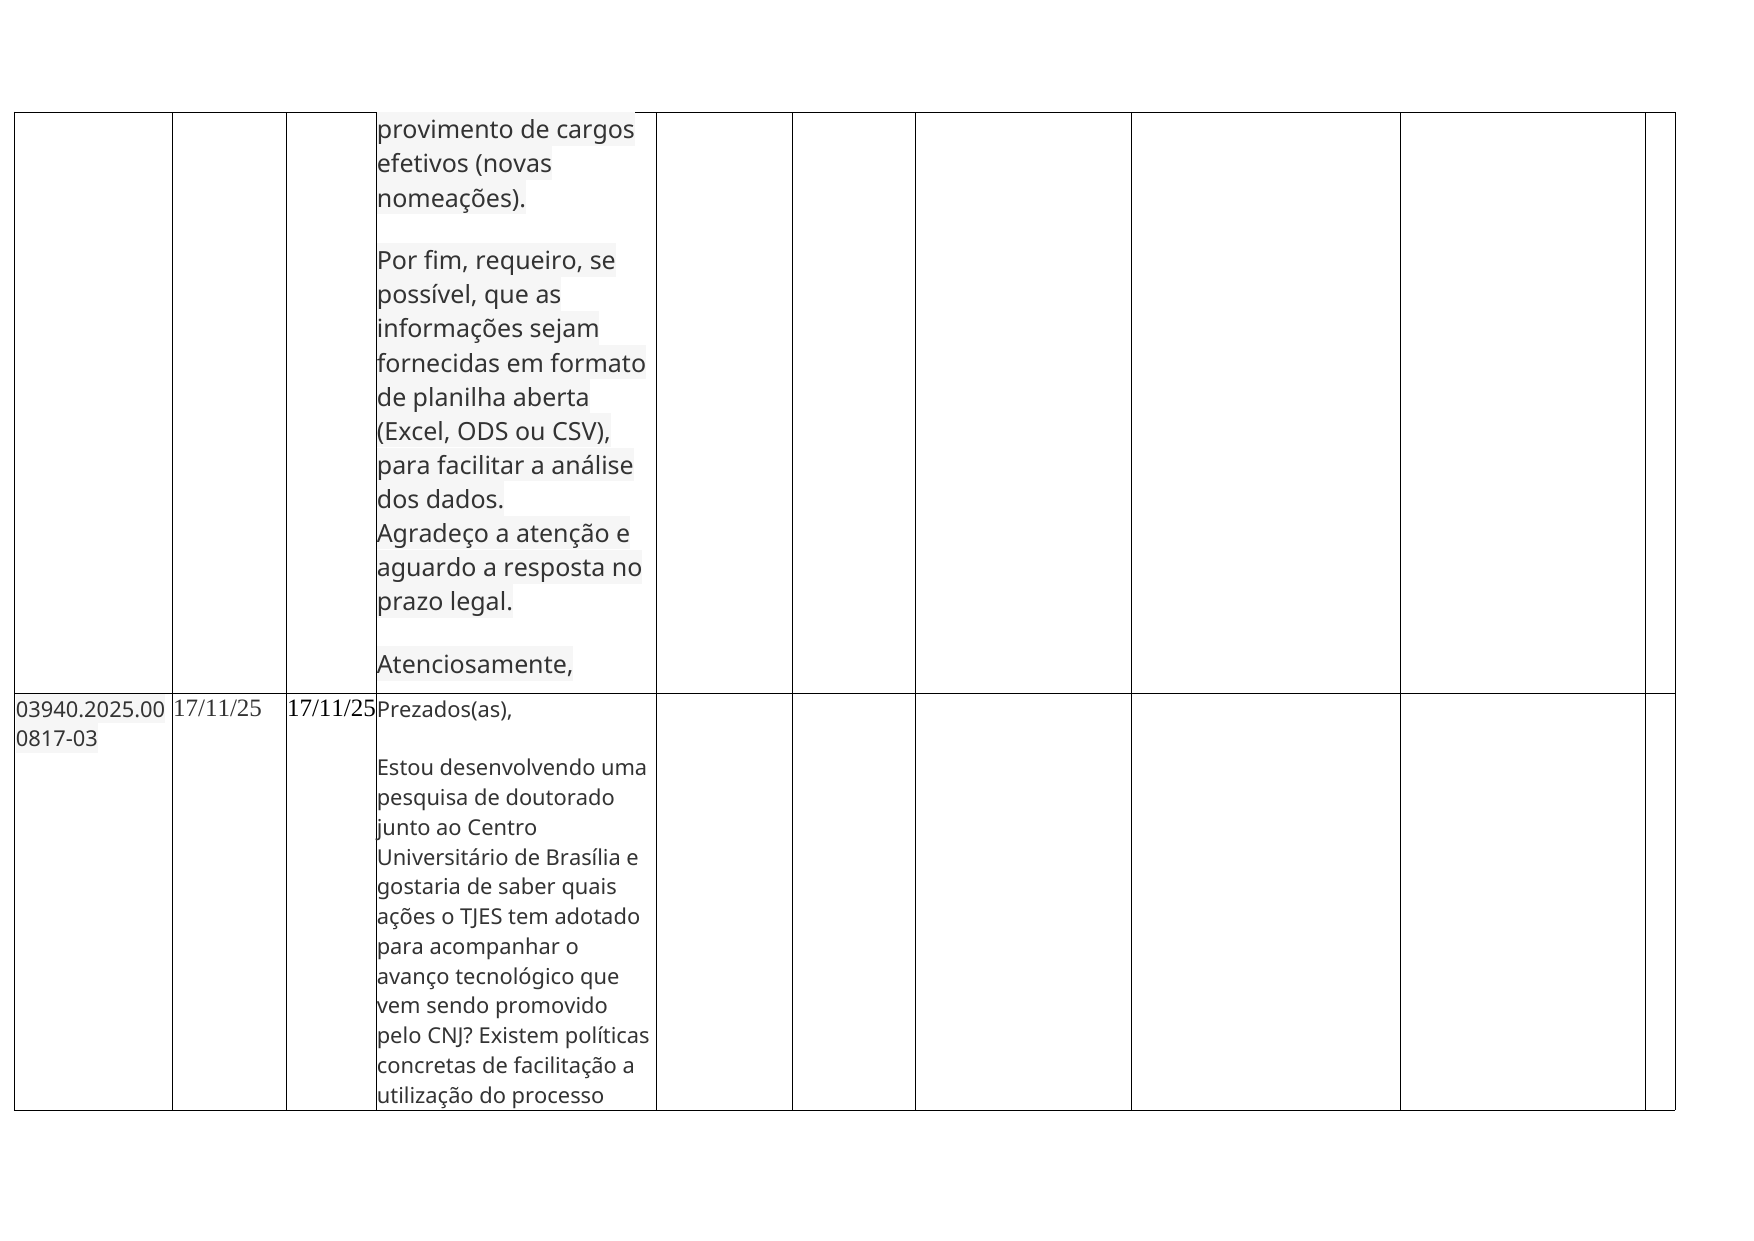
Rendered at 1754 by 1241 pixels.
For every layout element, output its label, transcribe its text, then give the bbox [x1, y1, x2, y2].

table_cell [916, 694, 1131, 1109]
table_cell [657, 113, 792, 693]
table_cell 03940.2025.000817-03 [15, 694, 172, 1109]
table_cell [657, 694, 792, 1109]
table_cell [793, 113, 915, 693]
table_cell [1132, 113, 1400, 693]
table_cell [1676, 112, 1745, 693]
table_cell [916, 113, 1131, 693]
table_cell [1132, 694, 1400, 1109]
table_cell Prezados(as), Estou desenvolvendo uma pesquisa de doutorado junto ao Centro Universitário de Brasília e gostaria de saber quais ações o TJES tem adotado para acompanhar o avanço tecnológico que vem sendo promovido pelo CNJ? Existem políticas concretas de facilitação a utilização do processo [377, 694, 656, 1109]
table_cell [15, 113, 172, 693]
table_cell provimento de cargos efetivos (novas nomeações). Por fim, requeiro, se possível, que as informações sejam fornecidas em formato de planilha aberta (Excel, ODS ou CSV), para facilitar a análise dos dados. Agradeço a atenção e aguardo a resposta no prazo legal. Atenciosamente, [377, 113, 656, 693]
table_cell 17/11/25 [287, 694, 376, 1109]
table_cell [1646, 113, 1675, 693]
table_cell 17/11/25 [173, 694, 286, 1109]
table_cell [1646, 694, 1675, 1109]
table_cell [1676, 693, 1745, 1109]
table_cell [287, 113, 376, 693]
table_cell [173, 113, 286, 693]
table_cell [793, 694, 915, 1109]
table_cell [1401, 113, 1645, 693]
table_cell [1401, 694, 1645, 1109]
